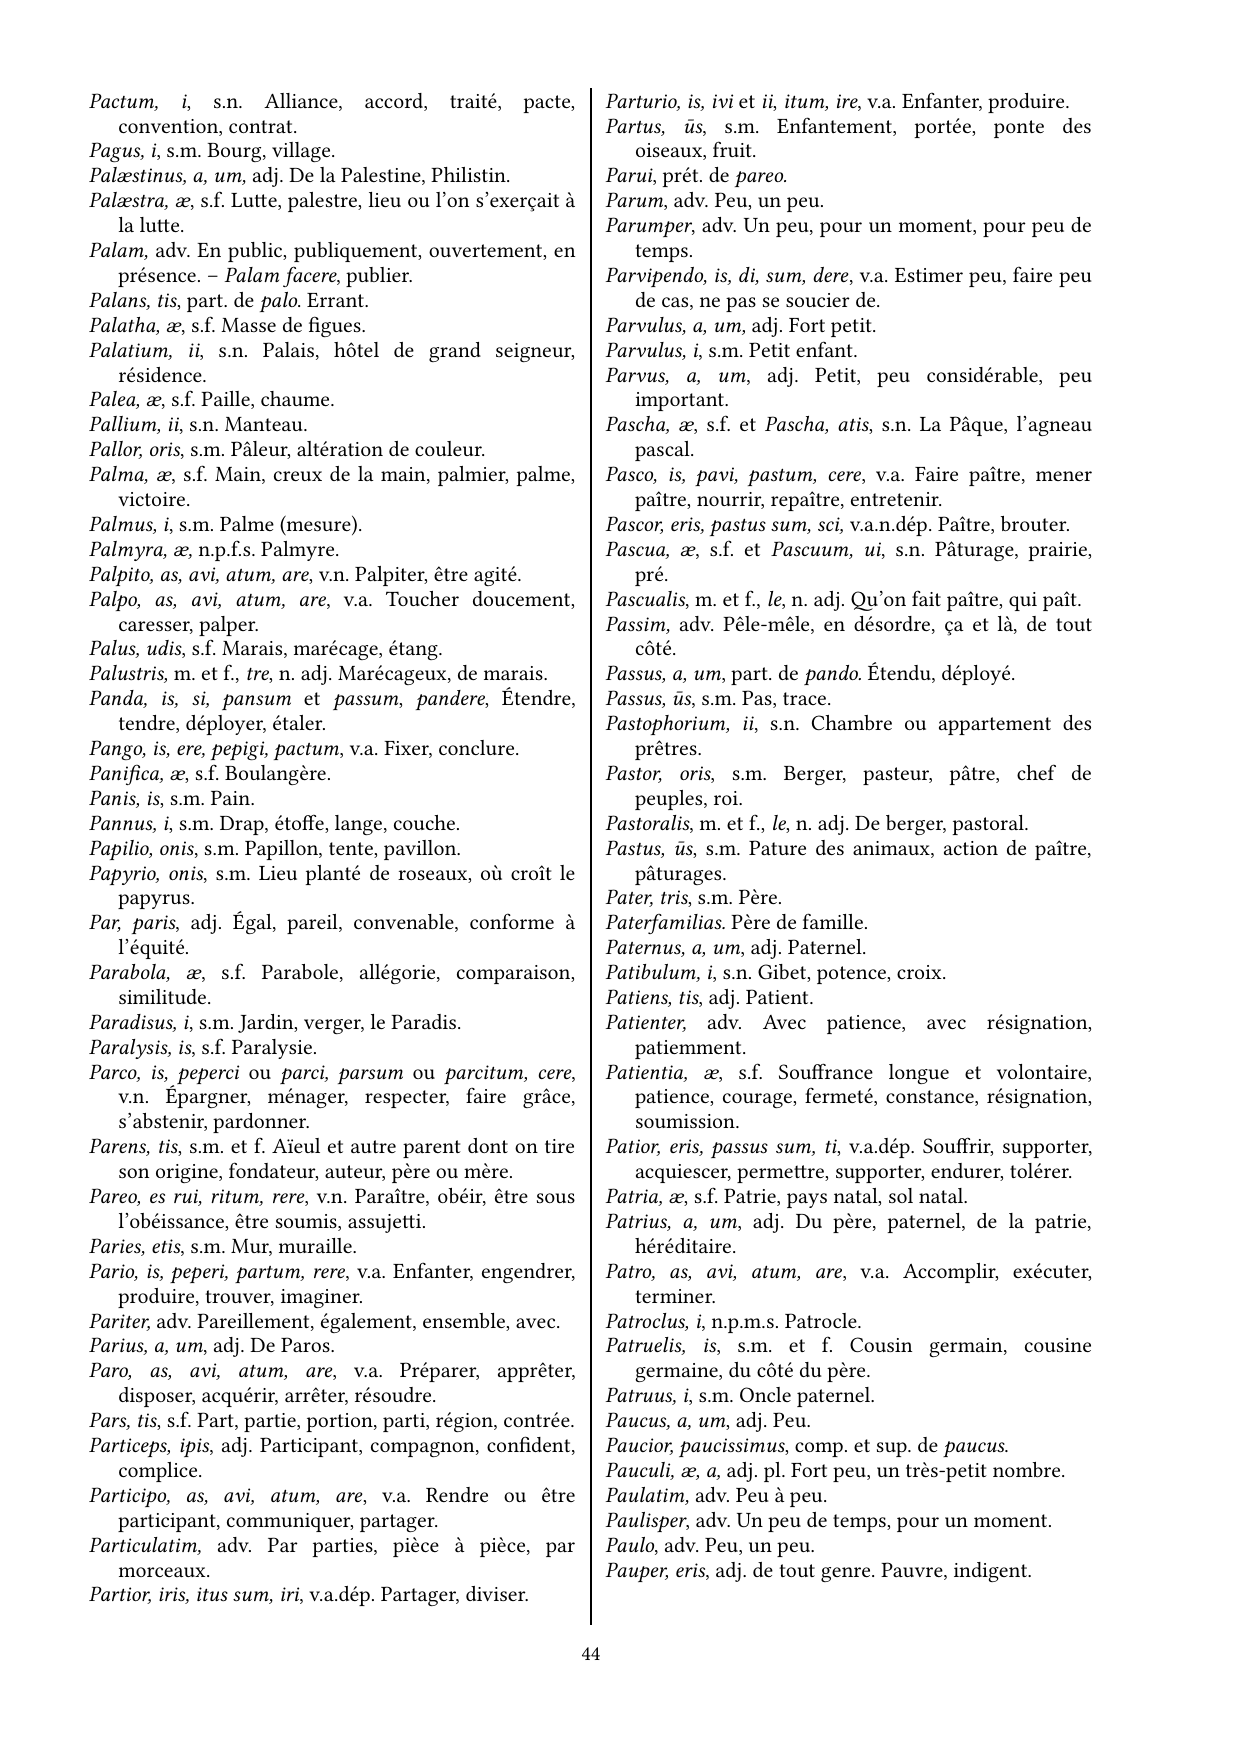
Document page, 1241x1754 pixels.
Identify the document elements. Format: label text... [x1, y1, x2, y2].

text Patro, as, avi, atum, are, v.a. Accomplir, exécuter, terminer. [605, 1259, 1093, 1308]
text Passus, ūs, s.m. Pas, trace. [605, 686, 1093, 711]
text Pascua, æ, s.f. et Pascuum, ui, s.n. Pâturage, prairie, pré. [605, 537, 1093, 586]
text Pallor, oris, s.m. Pâleur, altération de couleur. [88, 437, 576, 462]
text Patientia, æ, s.f. Souffrance longue et volontaire, patience, courage, fermeté, constance, résignation, soumission. [605, 1059, 1093, 1134]
text Passim, adv. Pêle-mêle, en désordre, ça et là, de tout côté. [605, 611, 1093, 661]
text Pascor, eris, pastus sum, sci, v.a.n.dép. Paître, brouter. [605, 512, 1093, 537]
text Patrius, a, um, adj. Du père, paternel, de la patrie, héréditaire. [605, 1209, 1093, 1259]
text Palæstra, æ, s.f. Lutte, palestre, lieu ou l’on s’exerçait à la lutte. [88, 188, 576, 238]
text Papilio, onis, s.m. Papillon, tente, pavillon. [88, 835, 576, 860]
text Parco, is, peperci ou parci, parsum ou parcitum, cere, v.n. Épargner, ménager, respecter, faire grâce, s’abstenir, pardonner. [88, 1059, 576, 1134]
text Parui, prét. de pareo. [605, 163, 1093, 188]
text Pauper, eris, adj. de tout genre. Pauvre, indigent. [605, 1557, 1093, 1582]
text Parvipendo, is, di, sum, dere, v.a. Estimer peu, faire peu de cas, ne pas se soucier de. [605, 263, 1093, 313]
text Palans, tis, part. de palo. Errant. [88, 288, 576, 313]
text Paro, as, avi, atum, are, v.a. Préparer, apprêter, disposer, acquérir, arrêter, résoudre. [88, 1358, 576, 1408]
text Paulo, adv. Peu, un peu. [605, 1532, 1093, 1557]
text Parumper, adv. Un peu, pour un moment, pour peu de temps. [605, 213, 1093, 263]
text Parens, tis, s.m. et f. Aïeul et autre parent dont on tire son origine, fondateur, auteur, père ou mère. [88, 1134, 576, 1184]
text Parturio, is, ivi et ii, itum, ire, v.a. Enfanter, produire. [605, 88, 1093, 113]
text Paucior, paucissimus, comp. et sup. de paucus. [605, 1433, 1093, 1458]
text Patienter, adv. Avec patience, avec résignation, patiemment. [605, 1010, 1093, 1059]
text Panda, is, si, pansum et passum, pandere, Étendre, tendre, déployer, étaler. [88, 686, 576, 736]
text Paries, etis, s.m. Mur, muraille. [88, 1234, 576, 1259]
text Pango, is, ere, pepigi, pactum, v.a. Fixer, conclure. [88, 736, 576, 761]
text Pasco, is, pavi, pastum, cere, v.a. Faire paître, mener paître, nourrir, repaître, entretenir. [605, 462, 1093, 512]
text Patria, æ, s.f. Patrie, pays natal, sol natal. [605, 1184, 1093, 1209]
text Parvus, a, um, adj. Petit, peu considérable, peu important. [605, 362, 1093, 412]
text Patruelis, is, s.m. et f. Cousin germain, cousine germaine, du côté du père. [605, 1333, 1093, 1383]
text Par, paris, adj. Égal, pareil, convenable, conforme à l’équité. [88, 910, 576, 960]
text Patiens, tis, adj. Patient. [605, 985, 1093, 1010]
text Participo, as, avi, atum, are, v.a. Rendre ou être participant, communiquer, partager. [88, 1483, 576, 1532]
text Pastus, ūs, s.m. Pature des animaux, action de paître, pâturages. [605, 835, 1093, 885]
text Palmyra, æ, n.p.f.s. Palmyre. [88, 537, 576, 562]
text Pars, tis, s.f. Part, partie, portion, parti, région, contrée. [88, 1408, 576, 1433]
text Palmus, i, s.m. Palme (mesure). [88, 512, 576, 537]
text Pascualis, m. et f., le, n. adj. Qu’on fait paître, qui paît. [605, 586, 1093, 611]
text Particulatim, adv. Par parties, pièce à pièce, par morceaux. [88, 1532, 576, 1582]
text Palatha, æ, s.f. Masse de figues. [88, 313, 576, 337]
text Palustris, m. et f., tre, n. adj. Marécageux, de marais. [88, 661, 576, 686]
text Passus, a, um, part. de pando. Étendu, déployé. [605, 661, 1093, 686]
text Palæstinus, a, um, adj. De la Palestine, Philistin. [88, 163, 576, 188]
text Patibulum, i, s.n. Gibet, potence, croix. [605, 960, 1093, 985]
text Paulatim, adv. Peu à peu. [605, 1483, 1093, 1508]
text Particeps, ipis, adj. Participant, compagnon, confident, complice. [88, 1433, 576, 1483]
text Patior, eris, passus sum, ti, v.a.dép. Souffrir, supporter, acquiescer, permettre, supporter, endurer, tolérer. [605, 1134, 1093, 1184]
text Palpo, as, avi, atum, are, v.a. Toucher doucement, caresser, palper. [88, 586, 576, 636]
text Paterfamilias. Père de famille. [605, 910, 1093, 935]
text Pastoralis, m. et f., le, n. adj. De berger, pastoral. [605, 811, 1093, 835]
text Palus, udis, s.f. Marais, marécage, étang. [88, 636, 576, 661]
text Palatium, ii, s.n. Palais, hôtel de grand seigneur, résidence. [88, 337, 576, 387]
text Palpito, as, avi, atum, are, v.n. Palpiter, être agité. [88, 562, 576, 586]
text Pactum, i, s.n. Alliance, accord, traité, pacte, convention, contrat. [88, 88, 576, 138]
text Pario, is, peperi, partum, rere, v.a. Enfanter, engendrer, produire, trouver, imaginer. [88, 1259, 576, 1308]
text Pauculi, æ, a, adj. pl. Fort peu, un très-petit nombre. [605, 1458, 1093, 1483]
text Pascha, æ, s.f. et Pascha, atis, s.n. La Pâque, l’agneau pascal. [605, 412, 1093, 462]
text Partior, iris, itus sum, iri, v.a.dép. Partager, diviser. [88, 1582, 576, 1607]
text Pariter, adv. Pareillement, également, ensemble, avec. [88, 1308, 576, 1333]
text Parum, adv. Peu, un peu. [605, 188, 1093, 213]
text Panifica, æ, s.f. Boulangère. [88, 761, 576, 786]
text Paternus, a, um, adj. Paternel. [605, 935, 1093, 960]
text Parabola, æ, s.f. Parabole, allégorie, comparaison, similitude. [88, 960, 576, 1010]
text Palea, æ, s.f. Paille, chaume. [88, 387, 576, 412]
text Pannus, i, s.m. Drap, étoffe, lange, couche. [88, 811, 576, 835]
text Papyrio, onis, s.m. Lieu planté de roseaux, où croît le papyrus. [88, 860, 576, 910]
text Patruus, i, s.m. Oncle paternel. [605, 1383, 1093, 1408]
text Paulisper, adv. Un peu de temps, pour un moment. [605, 1508, 1093, 1532]
text Parius, a, um, adj. De Paros. [88, 1333, 576, 1358]
text Pagus, i, s.m. Bourg, village. [88, 138, 576, 163]
text Paucus, a, um, adj. Peu. [605, 1408, 1093, 1433]
text Partus, ūs, s.m. Enfantement, portée, ponte des oiseaux, fruit. [605, 113, 1093, 163]
text Pareo, es rui, ritum, rere, v.n. Paraître, obéir, être sous l’obéissance, être soumis, assujetti. [88, 1184, 576, 1234]
text Parvulus, i, s.m. Petit enfant. [605, 337, 1093, 362]
text Palam, adv. En public, publiquement, ouvertement, en présence. – Palam facere, publier. [88, 238, 576, 288]
text Patroclus, i, n.p.m.s. Patrocle. [605, 1308, 1093, 1333]
text Palma, æ, s.f. Main, creux de la main, palmier, palme, victoire. [88, 462, 576, 512]
text Pastophorium, ii, s.n. Chambre ou appartement des prêtres. [605, 711, 1093, 761]
text Pastor, oris, s.m. Berger, pasteur, pâtre, chef de peuples, roi. [605, 761, 1093, 811]
text Parvulus, a, um, adj. Fort petit. [605, 313, 1093, 337]
text Panis, is, s.m. Pain. [88, 786, 576, 811]
text Paradisus, i, s.m. Jardin, verger, le Paradis. [88, 1010, 576, 1034]
text Pater, tris, s.m. Père. [605, 885, 1093, 910]
text Paralysis, is, s.f. Paralysie. [88, 1034, 576, 1059]
text Pallium, ii, s.n. Manteau. [88, 412, 576, 437]
